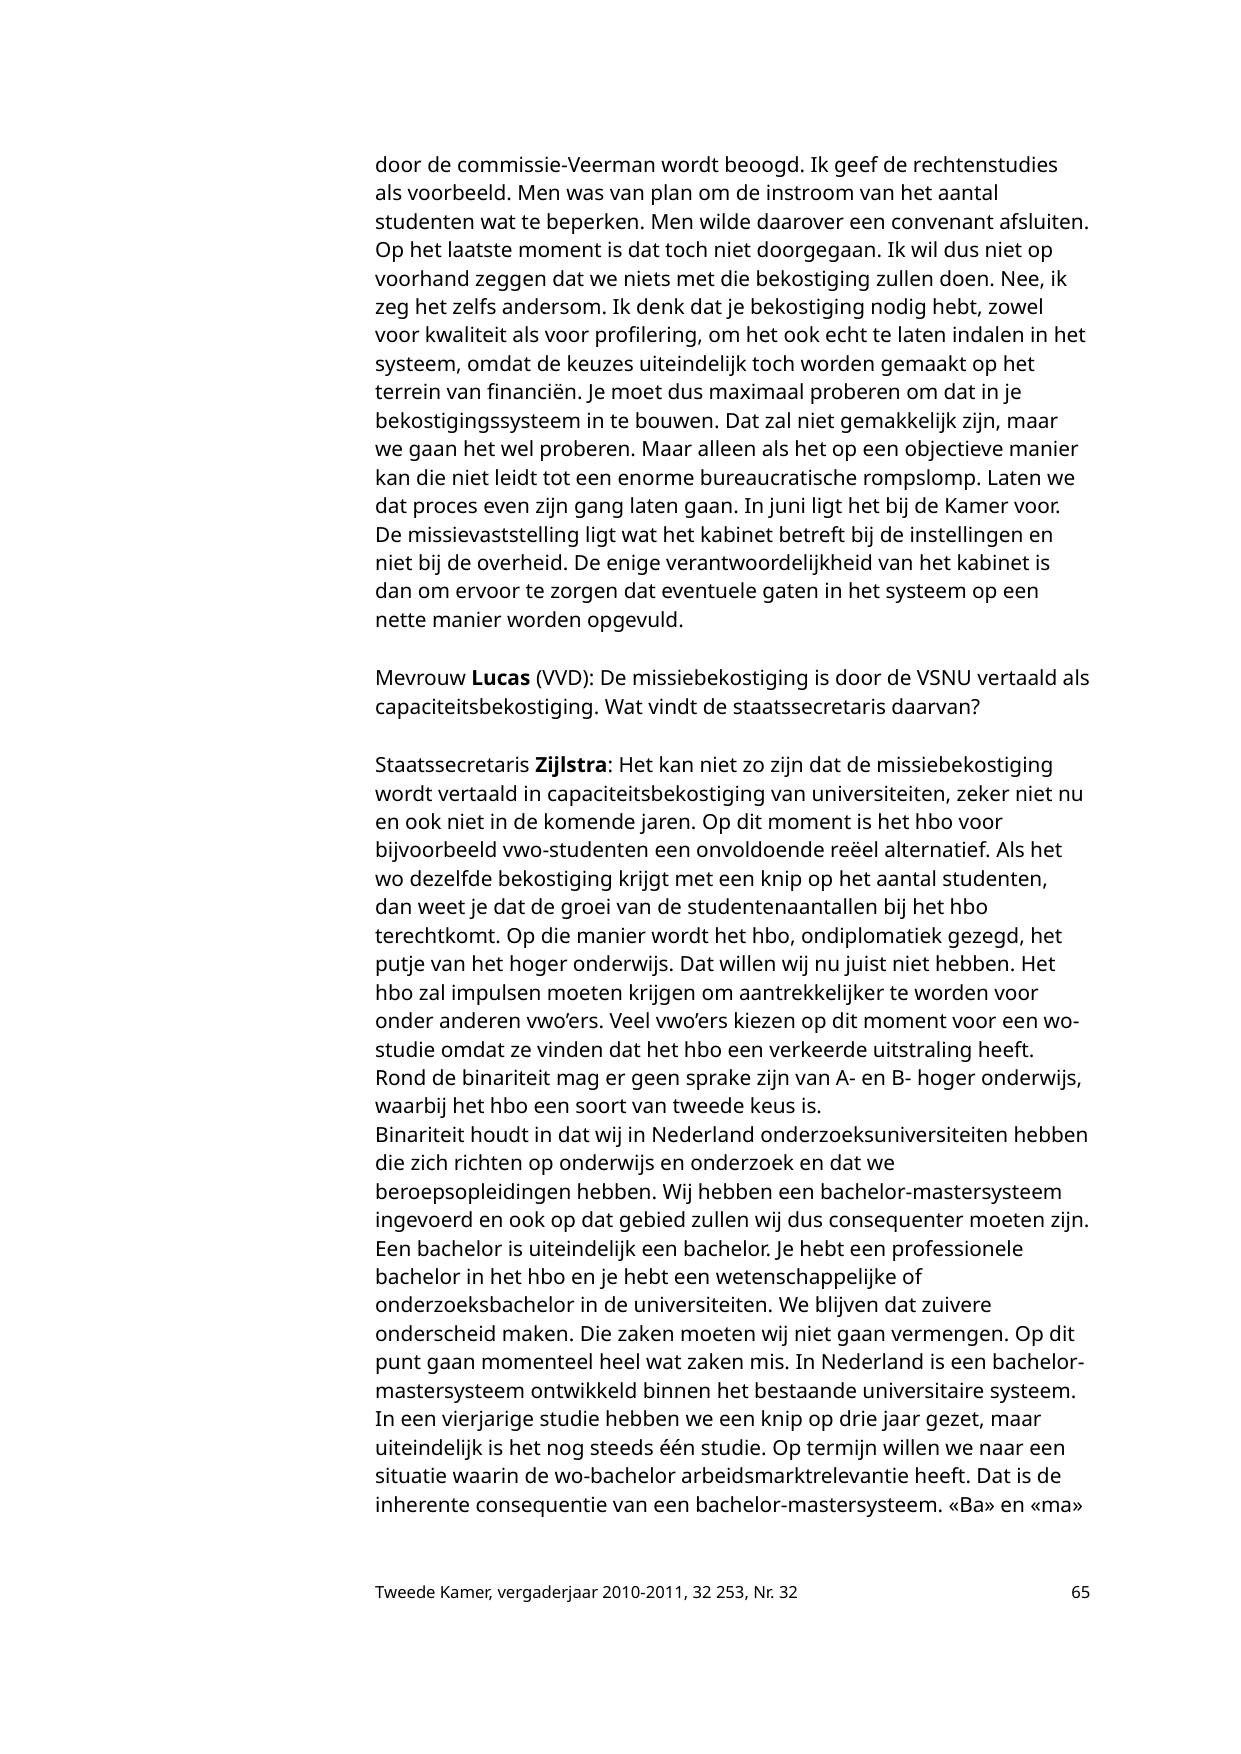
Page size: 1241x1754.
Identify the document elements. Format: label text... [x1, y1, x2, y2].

text Mevrouw Lucas (VVD): De missiebekostiging is door de VSNU vertaald als capaciteitsbekostiging. Wat vindt de staatssecretaris daarvan? [375, 663, 1090, 720]
text Staatssecretaris Zijlstra: Het kan niet zo zijn dat de missiebekostiging wordt vertaald in capaciteitsbekostiging van universiteiten, zeker niet nu en ook niet in de komende jaren. Op dit moment is het hbo voor bijvoorbeeld vwo-studenten een onvoldoende reëel alternatief. Als het wo dezelfde bekostiging krijgt met een knip op het aantal studenten, dan weet je dat de groei van de studentenaantallen bij het hbo terechtkomt. Op die manier wordt het hbo, ondiplomatiek gezegd, het putje van het hoger onderwijs. Dat willen wij nu juist niet hebben. Het hbo zal impulsen moeten krijgen om aantrekkelijker te worden voor onder anderen vwo’ers. Veel vwo’ers kiezen op dit moment voor een wo-studie omdat ze vinden dat het hbo een verkeerde uitstraling heeft. Rond de binariteit mag er geen sprake zijn van A- en B- hoger onderwijs, waarbij het hbo een soort van tweede keus is. [375, 750, 1090, 1120]
text Binariteit houdt in dat wij in Nederland onderzoeksuniversiteiten hebben die zich richten op onderwijs en onderzoek en dat we beroepsopleidingen hebben. Wij hebben een bachelor-mastersysteem ingevoerd en ook op dat gebied zullen wij dus consequenter moeten zijn. Een bachelor is uiteindelijk een bachelor. Je hebt een professionele bachelor in het hbo en je hebt een wetenschappelijke of onderzoeksbachelor in de universiteiten. We blijven dat zuivere onderscheid maken. Die zaken moeten wij niet gaan vermengen. Op dit punt gaan momenteel heel wat zaken mis. In Nederland is een bachelor-mastersysteem ontwikkeld binnen het bestaande universitaire systeem. In een vierjarige studie hebben we een knip op drie jaar gezet, maar uiteindelijk is het nog steeds één studie. Op termijn willen we naar een situatie waarin de wo-bachelor arbeidsmarktrelevantie heeft. Dat is de inherente consequentie van een bachelor-mastersysteem. «Ba» en «ma» [375, 1120, 1090, 1518]
text door de commissie-Veerman wordt beoogd. Ik geef de rechtenstudies als voorbeeld. Men was van plan om de instroom van het aantal studenten wat te beperken. Men wilde daarover een convenant afsluiten. Op het laatste moment is dat toch niet doorgegaan. Ik wil dus niet op voorhand zeggen dat we niets met die bekostiging zullen doen. Nee, ik zeg het zelfs andersom. Ik denk dat je bekostiging nodig hebt, zowel voor kwaliteit als voor profilering, om het ook echt te laten indalen in het systeem, omdat de keuzes uiteindelijk toch worden gemaakt op het terrein van financiën. Je moet dus maximaal proberen om dat in je bekostigingssysteem in te bouwen. Dat zal niet gemakkelijk zijn, maar we gaan het wel proberen. Maar alleen als het op een objectieve manier kan die niet leidt tot een enorme bureaucratische rompslomp. Laten we dat proces even zijn gang laten gaan. In juni ligt het bij de Kamer voor. De missievaststelling ligt wat het kabinet betreft bij de instellingen en niet bij de overheid. De enige verantwoordelijkheid van het kabinet is dan om ervoor te zorgen dat eventuele gaten in het systeem op een nette manier worden opgevuld. [375, 150, 1090, 633]
